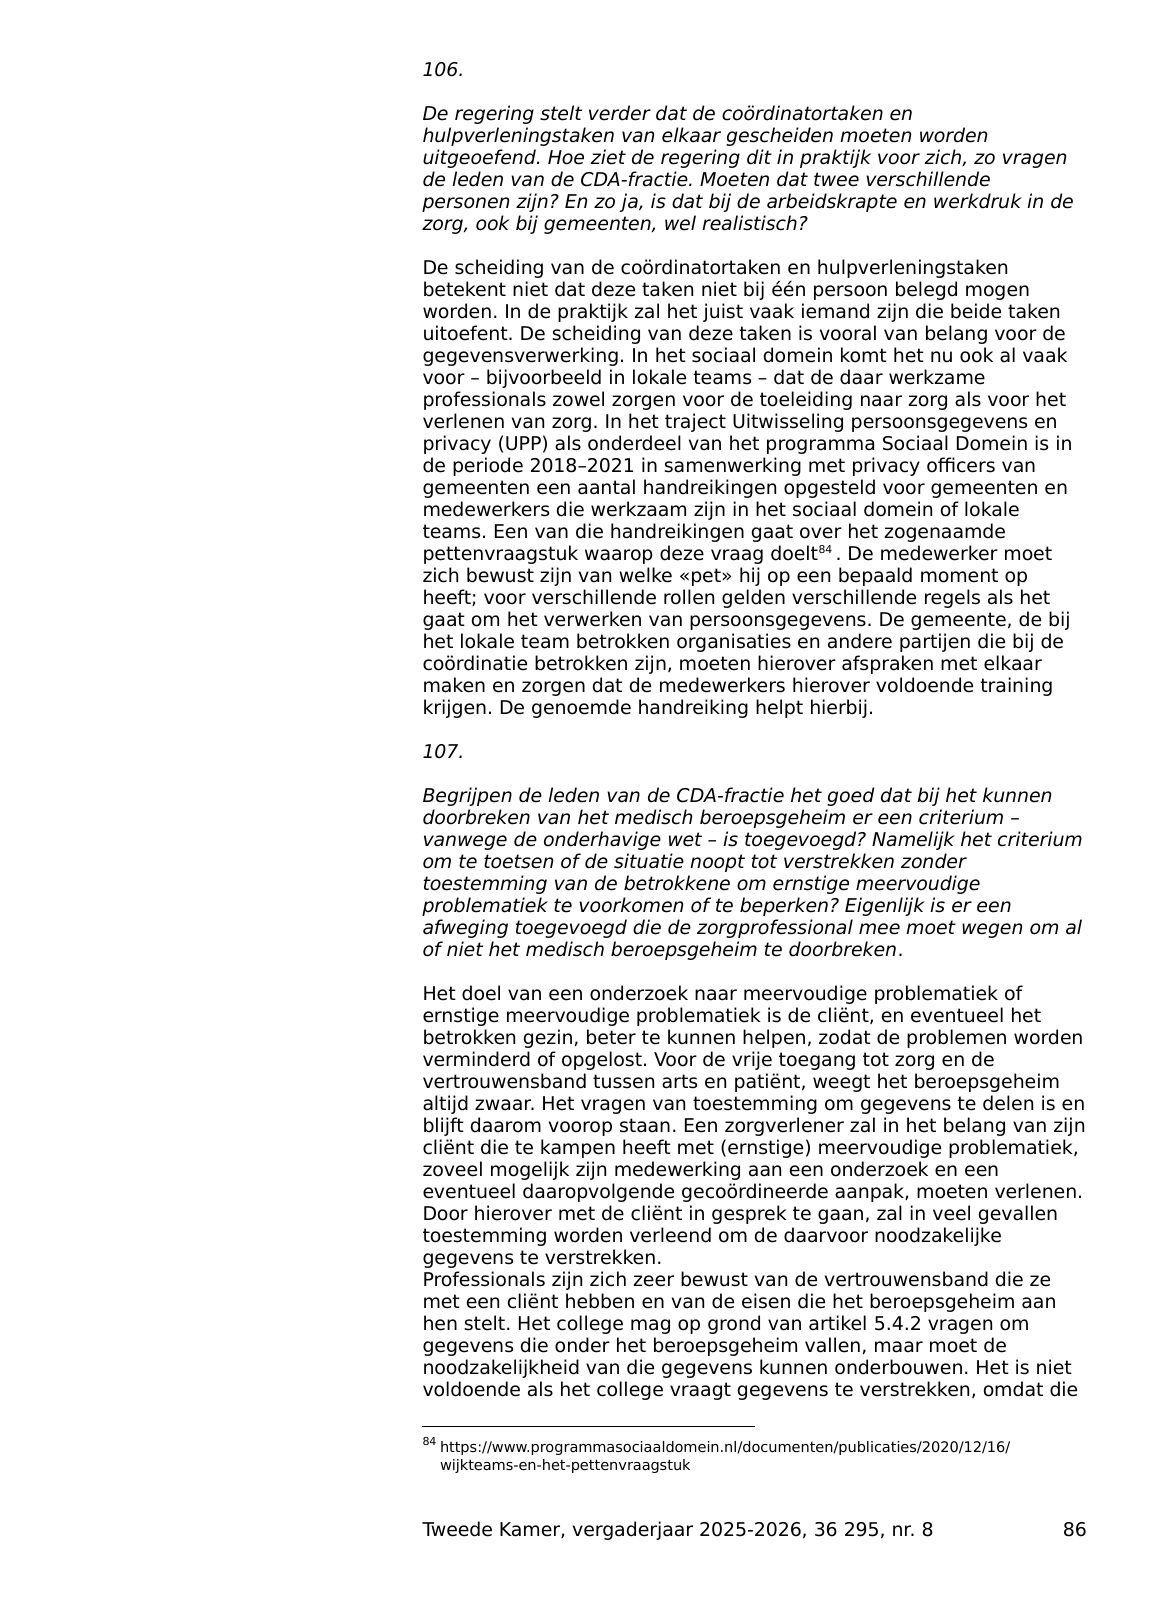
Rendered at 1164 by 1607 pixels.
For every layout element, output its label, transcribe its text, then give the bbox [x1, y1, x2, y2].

text De regering stelt verder dat de coördinatortaken en hulpverleningstaken van elkaar gescheiden moeten worden uitgeoefend. Hoe ziet de regering dit in praktijk voor zich, zo vragen de leden van de CDA-fractie. Moeten dat twee verschillende personen zijn? En zo ja, is dat bij de arbeidskrapte en werkdruk in de zorg, ook bij gemeenten, wel realistisch? [422, 103, 1087, 235]
text Professionals zijn zich zeer bewust van de vertrouwensband die ze met een cliënt hebben en van de eisen die het beroepsgeheim aan hen stelt. Het college mag op grond van artikel 5.4.2 vragen om gegevens die onder het beroepsgeheim vallen, maar moet de noodzakelijkheid van die gegevens kunnen onderbouwen. Het is niet voldoende als het college vraagt gegevens te verstrekken, omdat die [422, 1269, 1087, 1401]
text De scheiding van de coördinatortaken en hulpverleningstaken betekent niet dat deze taken niet bij één persoon belegd mogen worden. In de praktijk zal het juist vaak iemand zijn die beide taken uitoefent. De scheiding van deze taken is vooral van belang voor de gegevensverwerking. In het sociaal domein komt het nu ook al vaak voor – bijvoorbeeld in lokale teams – dat de daar werkzame professionals zowel zorgen voor de toeleiding naar zorg als voor het verlenen van zorg. In het traject Uitwisseling persoonsgegevens en privacy (UPP) als onderdeel van het programma Sociaal Domein is in de periode 2018–2021 in samenwerking met privacy officers van gemeenten een aantal handreikingen opgesteld voor gemeenten en medewerkers die werkzaam zijn in het sociaal domein of lokale teams. Een van die handreikingen gaat over het zogenaamde pettenvraagstuk waarop deze vraag doelt. De medewerker moet zich bewust zijn van welke «pet» hij op een bepaald moment op heeft; voor verschillende rollen gelden verschillende regels als het gaat om het verwerken van persoonsgegevens. De gemeente, de bij het lokale team betrokken organisaties en andere partijen die bij de coördinatie betrokken zijn, moeten hierover afspraken met elkaar maken en zorgen dat de medewerkers hierover voldoende training krijgen. De genoemde handreiking helpt hierbij. [422, 257, 1087, 719]
text Het doel van een onderzoek naar meervoudige problematiek of ernstige meervoudige problematiek is de cliënt, en eventueel het betrokken gezin, beter te kunnen helpen, zodat de problemen worden verminderd of opgelost. Voor de vrije toegang tot zorg en de vertrouwensband tussen arts en patiënt, weegt het beroepsgeheim altijd zwaar. Het vragen van toestemming om gegevens te delen is en blijft daarom voorop staan. Een zorgverlener zal in het belang van zijn cliënt die te kampen heeft met (ernstige) meervoudige problematiek, zoveel mogelijk zijn medewerking aan een onderzoek en een eventueel daaropvolgende gecoördineerde aanpak, moeten verlenen. Door hierover met de cliënt in gesprek te gaan, zal in veel gevallen toestemming worden verleend om de daarvoor noodzakelijke gegevens te verstrekken. [422, 983, 1087, 1269]
subtitle 107. [422, 741, 1087, 763]
text Begrijpen de leden van de CDA-fractie het goed dat bij het kunnen doorbreken van het medisch beroepsgeheim er een criterium – vanwege de onderhavige wet – is toegevoegd? Namelijk het criterium om te toetsen of de situatie noopt tot verstrekken zonder toestemming van de betrokkene om ernstige meervoudige problematiek te voorkomen of te beperken? Eigenlijk is er een afweging toegevoegd die de zorgprofessional mee moet wegen om al of niet het medisch beroepsgeheim te doorbreken. [422, 785, 1087, 961]
subtitle 106. [422, 59, 1087, 81]
text https://www.programmasociaaldomein.nl/documenten/publicaties/2020/12/16/wijkteams-en-het-pettenvraagstuk [422, 1435, 1087, 1474]
